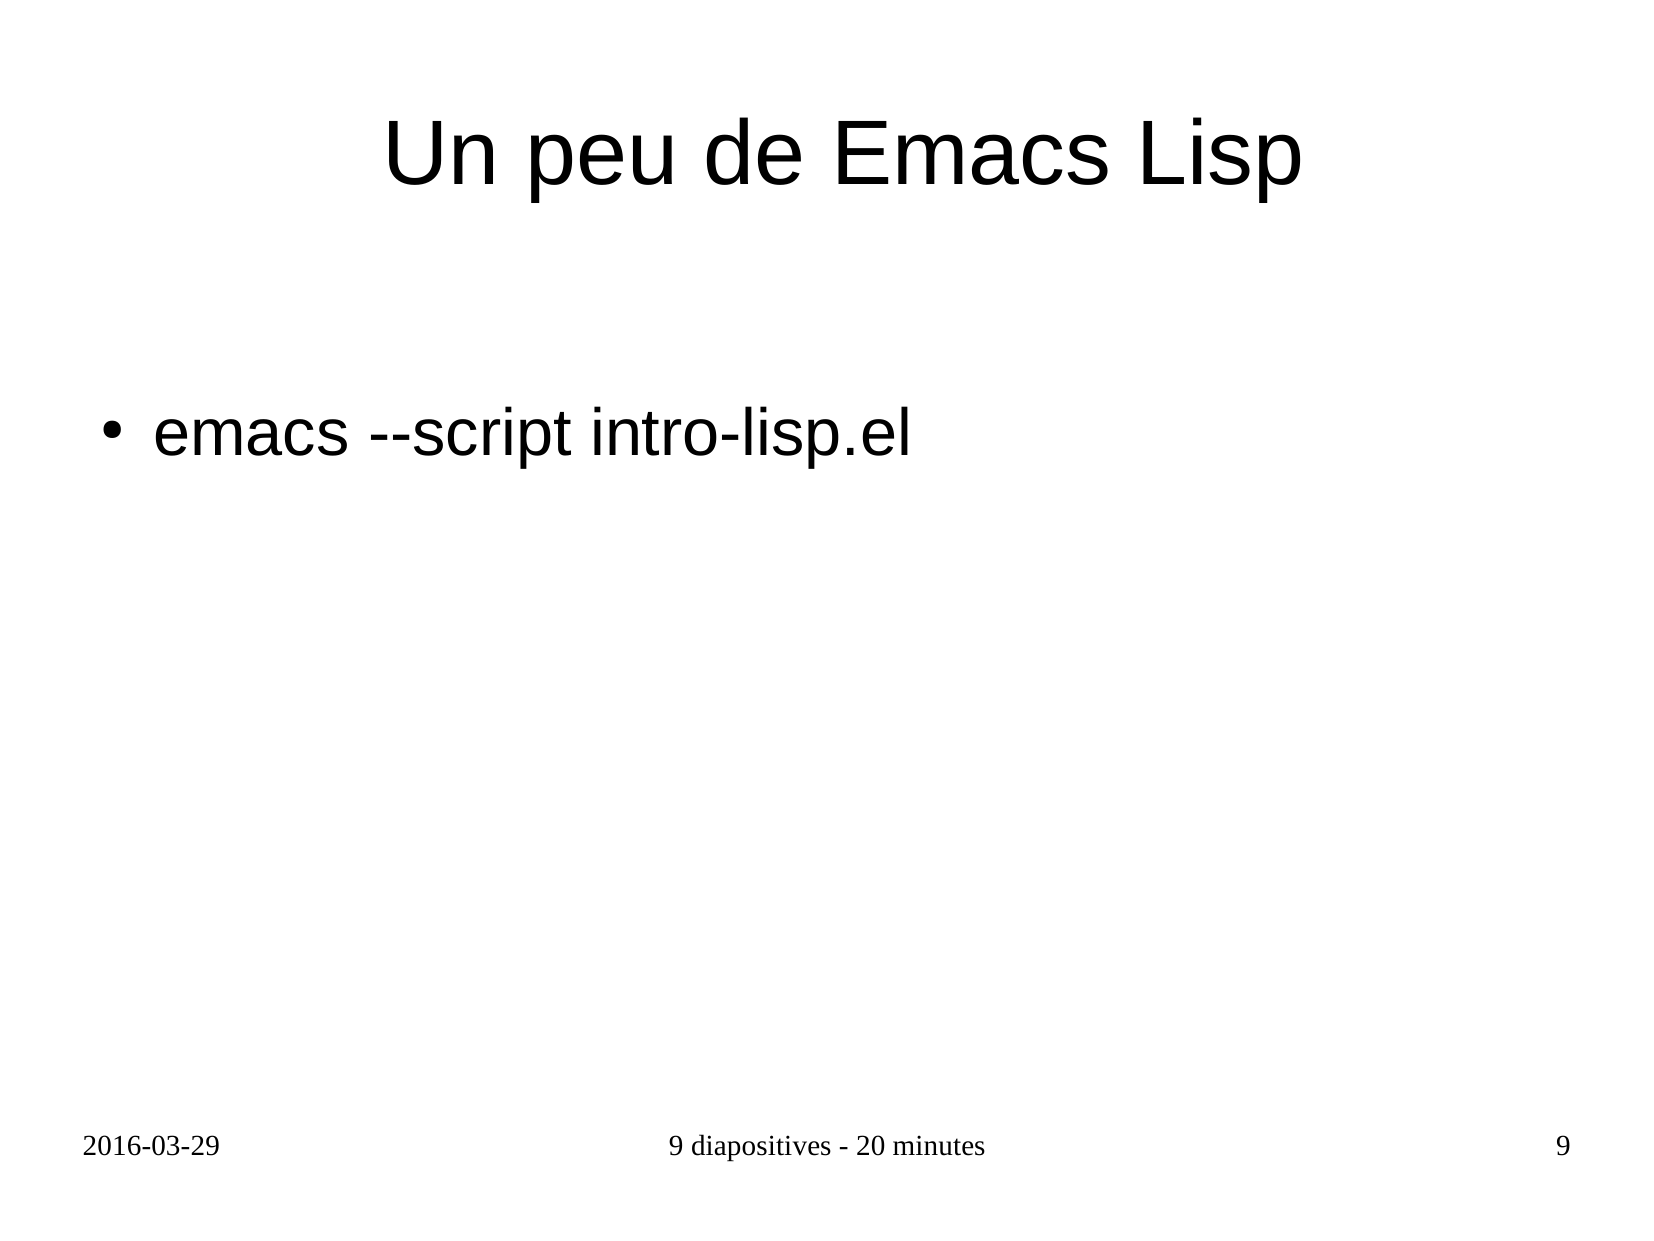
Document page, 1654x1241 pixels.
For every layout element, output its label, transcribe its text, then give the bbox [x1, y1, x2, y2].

title Un peu de Emacs Lisp [82, 49, 1571, 257]
list emacs --script intro-lisp.el [82, 290, 1571, 1010]
